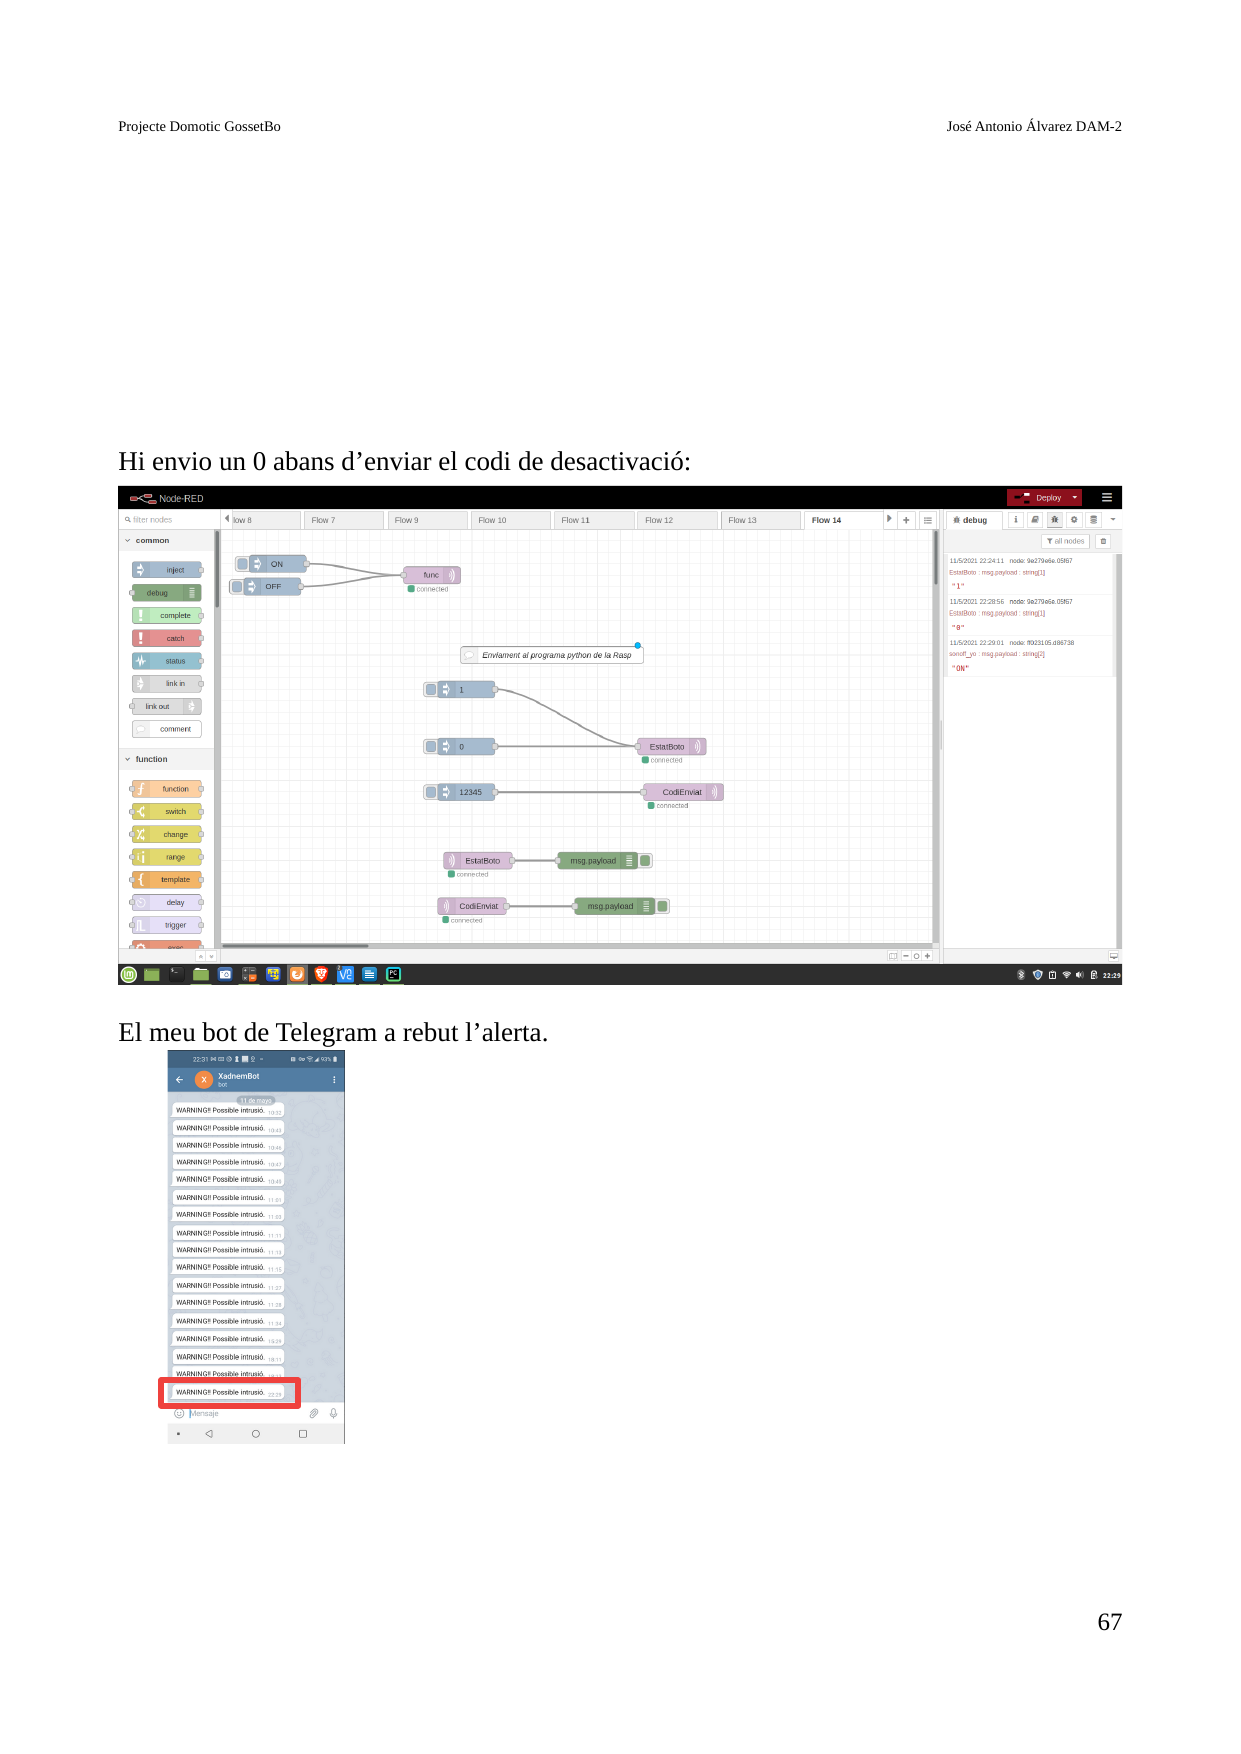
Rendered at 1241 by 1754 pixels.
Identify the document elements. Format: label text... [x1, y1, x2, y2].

picture [118, 485, 1123, 985]
text El meu bot de Telegram a rebut l’alerta. [118, 1016, 1122, 1047]
picture [167, 1383, 295, 1403]
picture [167, 1050, 345, 1444]
text Hi envio un 0 abans d’enviar el codi de desactivació: [118, 445, 1122, 476]
